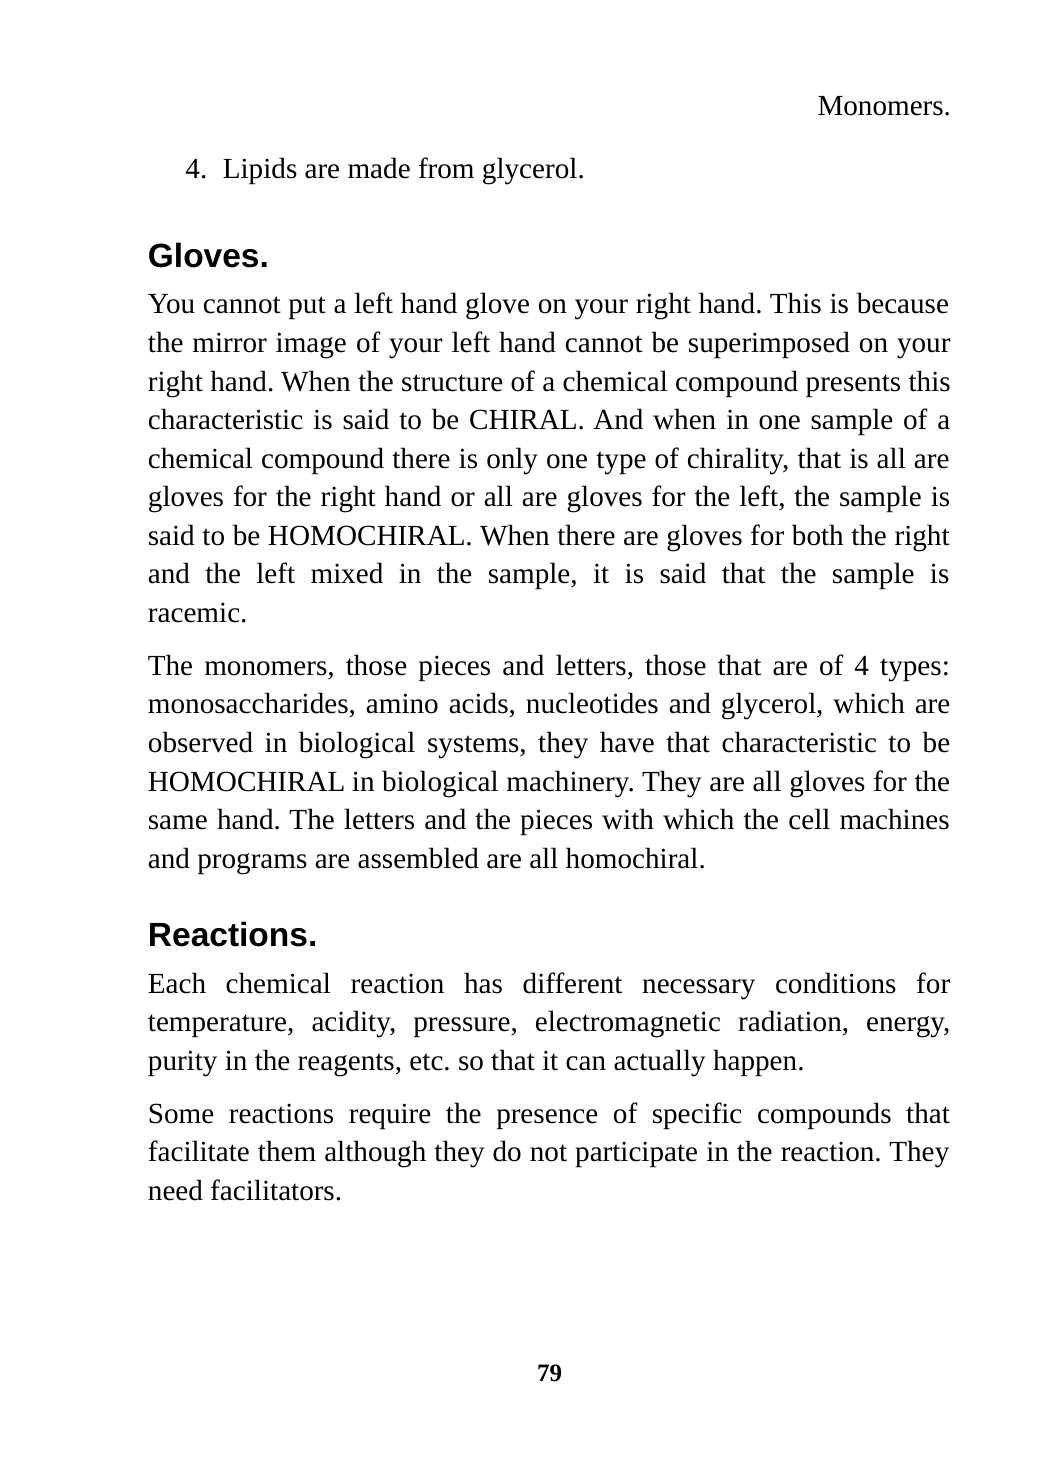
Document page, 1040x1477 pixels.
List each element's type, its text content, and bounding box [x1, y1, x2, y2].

list Lipids are made from glycerol. [185, 152, 951, 185]
text Some reactions require the presence of specific compounds that facilitate them although they do not participate in the reaction. They need facilitators. [148, 1096, 951, 1207]
subtitle Gloves. [148, 235, 951, 274]
text You cannot put a left hand glove on your right hand. This is because the mirror image of your left hand cannot be superimposed on your right hand. When the structure of a chemical compound presents this characteristic is said to be CHIRAL. And when in one sample of a chemical compound there is only one type of chirality, that is all are gloves for the right hand or all are gloves for the left, the sample is said to be HOMOCHIRAL. When there are gloves for both the right and the left mixed in the sample, it is said that the sample is racemic. [148, 287, 951, 628]
text The monomers, those pieces and letters, those that are of 4 types: monosaccharides, amino acids, nucleotides and glycerol, which are observed in biological systems, they have that characteristic to be HOMOCHIRAL in biological machinery. They are all gloves for the same hand. The letters and the pieces with which the cell machines and programs are assembled are all homochiral. [148, 648, 951, 874]
text Each chemical reaction has different necessary conditions for temperature, acidity, pressure, electromagnetic radiation, energy, purity in the reagents, etc. so that it can actually happen. [148, 966, 951, 1076]
subtitle Reactions. [148, 915, 951, 953]
